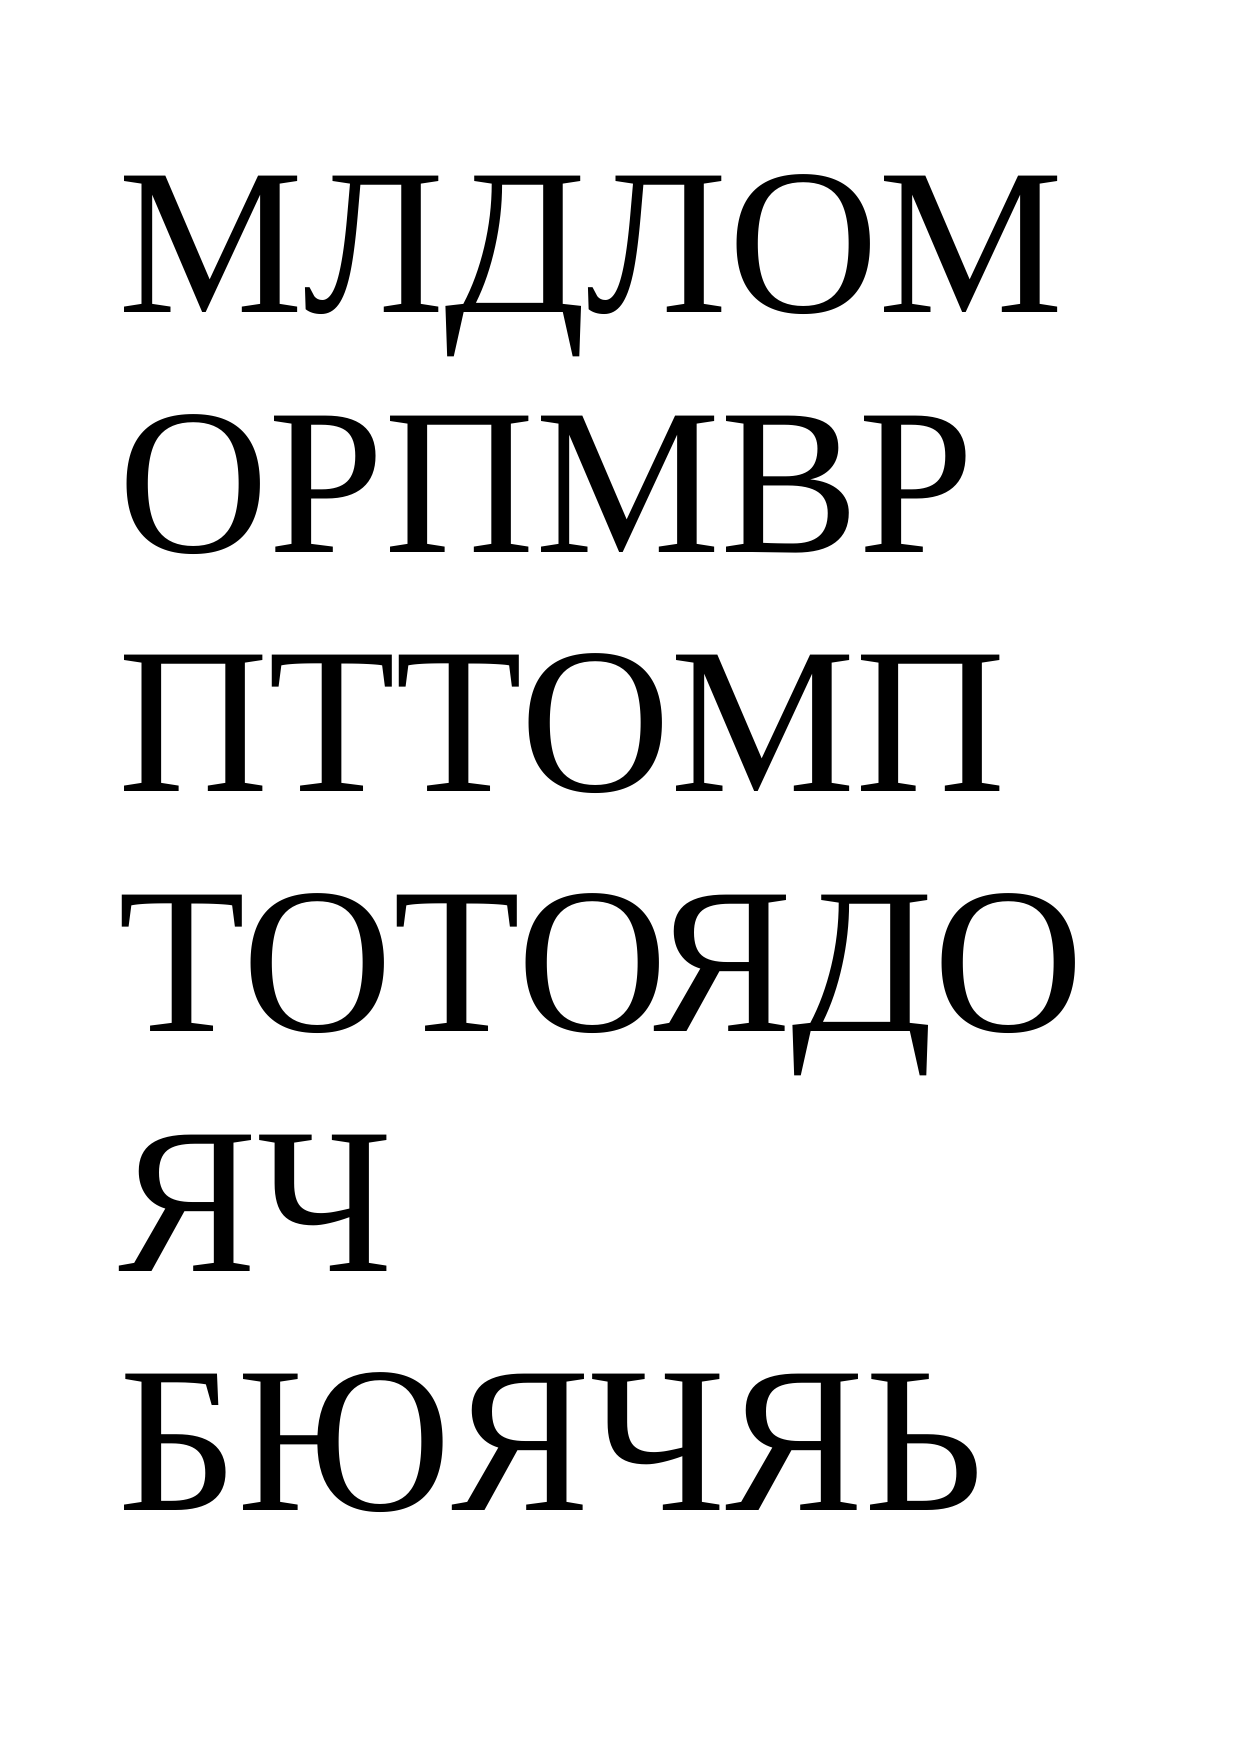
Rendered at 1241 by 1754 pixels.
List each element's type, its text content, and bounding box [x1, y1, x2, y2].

text МЛДЛОМОРПМВРПТТОМПТОТОЯДОЯЧ БЮЯЧЯЬ [118, 118, 1122, 1556]
